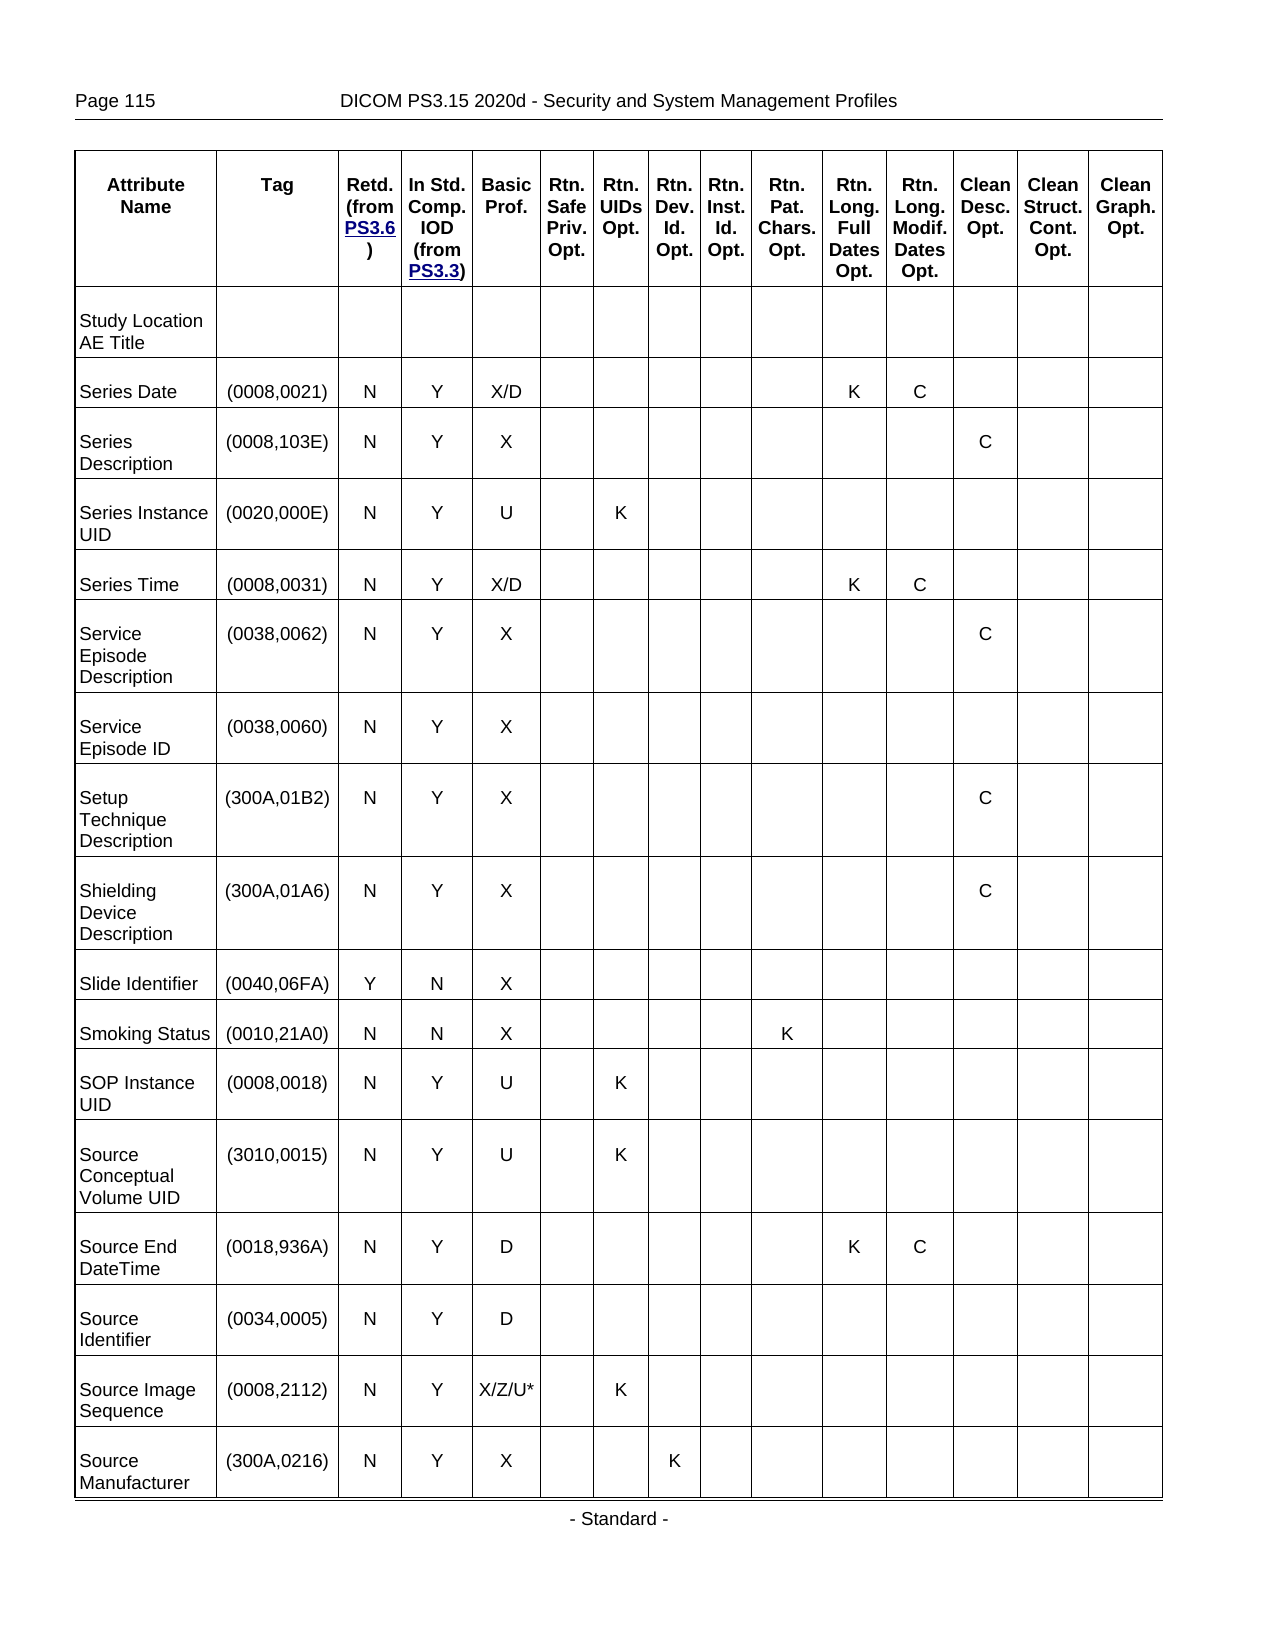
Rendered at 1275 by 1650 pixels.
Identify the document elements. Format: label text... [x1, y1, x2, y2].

table_cell N [339, 1049, 401, 1119]
table_cell [541, 764, 593, 856]
table_cell [823, 287, 886, 357]
table_cell Smoking Status [76, 1000, 216, 1048]
table_cell [541, 1000, 593, 1048]
table_cell [1089, 950, 1162, 998]
table_cell K [823, 358, 886, 407]
table_header Rtn. Pat. Chars. Opt. [752, 151, 822, 286]
table_cell [823, 408, 886, 478]
table_cell [823, 1427, 886, 1497]
table_cell [1089, 1356, 1162, 1426]
table_cell [954, 1120, 1017, 1212]
table_cell [887, 408, 953, 478]
table_cell [473, 287, 540, 357]
table_cell [701, 1356, 751, 1426]
table_cell Source Image Sequence [76, 1356, 216, 1426]
table_cell C [954, 764, 1017, 856]
table_cell Y [402, 479, 472, 549]
table_cell Y [402, 1120, 472, 1212]
table_cell [752, 764, 822, 856]
table_cell Series Instance UID [76, 479, 216, 549]
table_cell [887, 1285, 953, 1355]
table_cell [887, 1356, 953, 1426]
table_cell X/D [473, 550, 540, 599]
table_cell C [887, 550, 953, 599]
table_cell K [594, 1120, 648, 1212]
table_cell N [339, 1285, 401, 1355]
table_cell [701, 1120, 751, 1212]
table_cell [649, 550, 700, 599]
table_cell [752, 550, 822, 599]
table_cell [1018, 550, 1088, 599]
table_cell N [402, 1000, 472, 1048]
table_cell Y [402, 1356, 472, 1426]
table_cell [701, 600, 751, 692]
table_cell Y [402, 408, 472, 478]
table_header Rtn. Long. Modif. Dates Opt. [887, 151, 953, 286]
table_cell [1089, 1049, 1162, 1119]
table_cell [887, 857, 953, 949]
table_cell [649, 1120, 700, 1212]
table_cell (300A,0216) [217, 1427, 338, 1497]
table_cell [701, 693, 751, 763]
table_cell N [402, 950, 472, 998]
table_cell Source End DateTime [76, 1213, 216, 1283]
table_cell [649, 479, 700, 549]
table_cell [1018, 1120, 1088, 1212]
table_cell X [473, 408, 540, 478]
table_cell [701, 550, 751, 599]
table_cell (0018,936A) [217, 1213, 338, 1283]
table_cell Y [402, 1049, 472, 1119]
table_cell [701, 857, 751, 949]
table_cell [752, 857, 822, 949]
table_cell (0038,0060) [217, 693, 338, 763]
table_cell [594, 1285, 648, 1355]
table_cell (300A,01A6) [217, 857, 338, 949]
table_cell [541, 358, 593, 407]
table_cell [823, 1285, 886, 1355]
table_cell [541, 1049, 593, 1119]
table_cell [954, 1427, 1017, 1497]
table_cell [823, 1049, 886, 1119]
table_cell [594, 764, 648, 856]
table_cell D [473, 1213, 540, 1283]
table_cell X [473, 950, 540, 998]
table_cell [701, 408, 751, 478]
table_cell N [339, 408, 401, 478]
table_cell C [954, 408, 1017, 478]
table_header Basic Prof. [473, 151, 540, 286]
table_cell [701, 1213, 751, 1283]
table_cell X [473, 600, 540, 692]
table_cell Series Date [76, 358, 216, 407]
table_cell Source Identifier [76, 1285, 216, 1355]
table_cell K [649, 1427, 700, 1497]
table_cell [1089, 693, 1162, 763]
table_cell K [823, 550, 886, 599]
table_cell [217, 287, 338, 357]
table_cell [1018, 358, 1088, 407]
table_cell [649, 1049, 700, 1119]
table_cell SOP Instance UID [76, 1049, 216, 1119]
table_cell [594, 950, 648, 998]
table_cell [649, 1000, 700, 1048]
table_cell [752, 1049, 822, 1119]
table_cell (0038,0062) [217, 600, 338, 692]
table_cell U [473, 479, 540, 549]
table_cell [954, 1285, 1017, 1355]
table_cell [1089, 1120, 1162, 1212]
table_cell [752, 479, 822, 549]
table_cell [1018, 693, 1088, 763]
table_cell [649, 764, 700, 856]
table_cell (0040,06FA) [217, 950, 338, 998]
table_cell [1089, 1427, 1162, 1497]
table_cell [541, 1213, 593, 1283]
table_cell [954, 550, 1017, 599]
table_cell [594, 1000, 648, 1048]
table_cell Y [402, 1285, 472, 1355]
table_cell [594, 1427, 648, 1497]
table_cell N [339, 550, 401, 599]
table_cell [1018, 857, 1088, 949]
table_cell [701, 358, 751, 407]
table_cell [1018, 1000, 1088, 1048]
table_header Attribute Name [76, 151, 216, 286]
table_cell [701, 1000, 751, 1048]
table_cell (300A,01B2) [217, 764, 338, 856]
table_cell Shielding Device Description [76, 857, 216, 949]
table_cell [752, 1427, 822, 1497]
table_cell [1089, 358, 1162, 407]
table_cell [823, 764, 886, 856]
table_cell [752, 1213, 822, 1283]
table_cell [887, 1427, 953, 1497]
table_cell X/D [473, 358, 540, 407]
table_cell N [339, 479, 401, 549]
table_cell [541, 857, 593, 949]
table_cell [1018, 1427, 1088, 1497]
table_cell [594, 1213, 648, 1283]
table_cell [594, 358, 648, 407]
table_cell D [473, 1285, 540, 1355]
table_cell N [339, 358, 401, 407]
table_cell [823, 950, 886, 998]
table_cell [594, 600, 648, 692]
table_cell [954, 1356, 1017, 1426]
table_cell [954, 1000, 1017, 1048]
table_cell Y [402, 857, 472, 949]
table_cell [649, 358, 700, 407]
table_cell Y [402, 550, 472, 599]
table_cell C [954, 857, 1017, 949]
table_cell X/Z/U* [473, 1356, 540, 1426]
table_header Clean Struct. Cont. Opt. [1018, 151, 1088, 286]
table_cell [1018, 479, 1088, 549]
table_cell K [823, 1213, 886, 1283]
table_cell [954, 287, 1017, 357]
table_cell [1089, 287, 1162, 357]
table_cell U [473, 1120, 540, 1212]
table_header Rtn. UIDs Opt. [594, 151, 648, 286]
table_cell [752, 600, 822, 692]
table_cell [701, 287, 751, 357]
table_header Retd. (from PS3.6) [339, 151, 401, 286]
table_cell [1089, 479, 1162, 549]
table_cell [823, 1120, 886, 1212]
table_cell N [339, 1213, 401, 1283]
table_cell (0034,0005) [217, 1285, 338, 1355]
table_cell [823, 693, 886, 763]
table_cell [701, 1427, 751, 1497]
table_cell (0008,0021) [217, 358, 338, 407]
table_cell Service Episode ID [76, 693, 216, 763]
table_cell C [954, 600, 1017, 692]
table_cell [701, 479, 751, 549]
table_cell [823, 1356, 886, 1426]
table_cell Y [402, 1427, 472, 1497]
table_cell [954, 1049, 1017, 1119]
table_cell K [752, 1000, 822, 1048]
table_cell [701, 950, 751, 998]
table_cell [1089, 550, 1162, 599]
table_cell [887, 1120, 953, 1212]
table_cell N [339, 1000, 401, 1048]
table_cell Series Time [76, 550, 216, 599]
table_cell Series Description [76, 408, 216, 478]
table_cell [402, 287, 472, 357]
table_cell K [594, 1356, 648, 1426]
table_cell [541, 1285, 593, 1355]
table_header Clean Graph. Opt. [1089, 151, 1162, 286]
table_cell (0008,0018) [217, 1049, 338, 1119]
table_cell [541, 550, 593, 599]
table_cell [541, 1120, 593, 1212]
table_cell Y [339, 950, 401, 998]
table_cell [887, 950, 953, 998]
table_cell Y [402, 1213, 472, 1283]
table_cell [594, 693, 648, 763]
table_cell [1089, 600, 1162, 692]
table_cell K [594, 1049, 648, 1119]
table_cell [541, 693, 593, 763]
table_cell [752, 693, 822, 763]
table_cell [887, 600, 953, 692]
table_cell [541, 479, 593, 549]
table_cell [649, 287, 700, 357]
table_cell [954, 693, 1017, 763]
table_cell N [339, 1120, 401, 1212]
table_cell [954, 1213, 1017, 1283]
table_header Rtn. Long. Full Dates Opt. [823, 151, 886, 286]
table_cell [594, 550, 648, 599]
table_cell [649, 950, 700, 998]
table_cell [701, 1049, 751, 1119]
table_cell [954, 358, 1017, 407]
table_cell U [473, 1049, 540, 1119]
table_cell C [887, 358, 953, 407]
table_cell (0008,2112) [217, 1356, 338, 1426]
table_cell [649, 1285, 700, 1355]
table_header Rtn. Inst. Id. Opt. [701, 151, 751, 286]
table_cell [823, 857, 886, 949]
table_cell [1018, 950, 1088, 998]
table_cell Setup Technique Description [76, 764, 216, 856]
table_cell [649, 1213, 700, 1283]
table_cell N [339, 600, 401, 692]
table_header Rtn. Dev. Id. Opt. [649, 151, 700, 286]
table_header In Std. Comp. IOD (from PS3.3) [402, 151, 472, 286]
table_cell Y [402, 358, 472, 407]
table_cell [752, 1356, 822, 1426]
table_cell N [339, 764, 401, 856]
table_header Tag [217, 151, 338, 286]
table_cell [594, 408, 648, 478]
table_cell [752, 950, 822, 998]
table_cell [1018, 1356, 1088, 1426]
table_cell [649, 600, 700, 692]
table_cell [1018, 1049, 1088, 1119]
table_cell Slide Identifier [76, 950, 216, 998]
table_cell [954, 950, 1017, 998]
table_cell Y [402, 693, 472, 763]
table_cell [701, 764, 751, 856]
table_cell [887, 693, 953, 763]
table_cell Source Conceptual Volume UID [76, 1120, 216, 1212]
table_cell [1089, 764, 1162, 856]
table_cell [594, 287, 648, 357]
table_cell (0020,000E) [217, 479, 338, 549]
table_cell [887, 287, 953, 357]
table_cell [541, 1427, 593, 1497]
table_cell [887, 1049, 953, 1119]
table_cell Service Episode Description [76, 600, 216, 692]
table_cell Study Location AE Title [76, 287, 216, 357]
table_cell [1018, 1285, 1088, 1355]
table_cell [752, 1285, 822, 1355]
table_cell [649, 408, 700, 478]
table_cell [1018, 287, 1088, 357]
table_cell (0008,103E) [217, 408, 338, 478]
table_cell K [594, 479, 648, 549]
table_cell [887, 479, 953, 549]
table_cell [1089, 1285, 1162, 1355]
table_cell X [473, 1000, 540, 1048]
table_cell [541, 408, 593, 478]
table_cell X [473, 1427, 540, 1497]
table_cell [752, 1120, 822, 1212]
table_cell [541, 1356, 593, 1426]
table_cell [1089, 1213, 1162, 1283]
table_cell [752, 358, 822, 407]
table_cell [752, 287, 822, 357]
table_cell N [339, 693, 401, 763]
table_header Rtn. Safe Priv. Opt. [541, 151, 593, 286]
table_cell [1018, 408, 1088, 478]
table_cell Y [402, 764, 472, 856]
table_cell (0010,21A0) [217, 1000, 338, 1048]
table_cell (0008,0031) [217, 550, 338, 599]
table_cell [823, 600, 886, 692]
table_cell [541, 950, 593, 998]
table_cell [649, 857, 700, 949]
table_cell [1018, 764, 1088, 856]
table_cell [1018, 1213, 1088, 1283]
table_cell [1018, 600, 1088, 692]
table_cell [541, 287, 593, 357]
table_cell [594, 857, 648, 949]
table_cell [1089, 857, 1162, 949]
table_cell [541, 600, 593, 692]
table_cell [823, 479, 886, 549]
table_cell [701, 1285, 751, 1355]
table_cell X [473, 764, 540, 856]
table_cell [649, 693, 700, 763]
table_cell [1089, 408, 1162, 478]
table_cell [887, 764, 953, 856]
table_cell [339, 287, 401, 357]
table_cell [1089, 1000, 1162, 1048]
table_cell X [473, 693, 540, 763]
table_cell [752, 408, 822, 478]
table_header Clean Desc. Opt. [954, 151, 1017, 286]
table_cell [954, 479, 1017, 549]
table_cell N [339, 1427, 401, 1497]
table_cell (3010,0015) [217, 1120, 338, 1212]
table_cell N [339, 857, 401, 949]
table_cell Y [402, 600, 472, 692]
table_cell [823, 1000, 886, 1048]
table_cell N [339, 1356, 401, 1426]
table_cell C [887, 1213, 953, 1283]
table_cell Source Manufacturer [76, 1427, 216, 1497]
table_cell X [473, 857, 540, 949]
table_cell [887, 1000, 953, 1048]
table_cell [649, 1356, 700, 1426]
